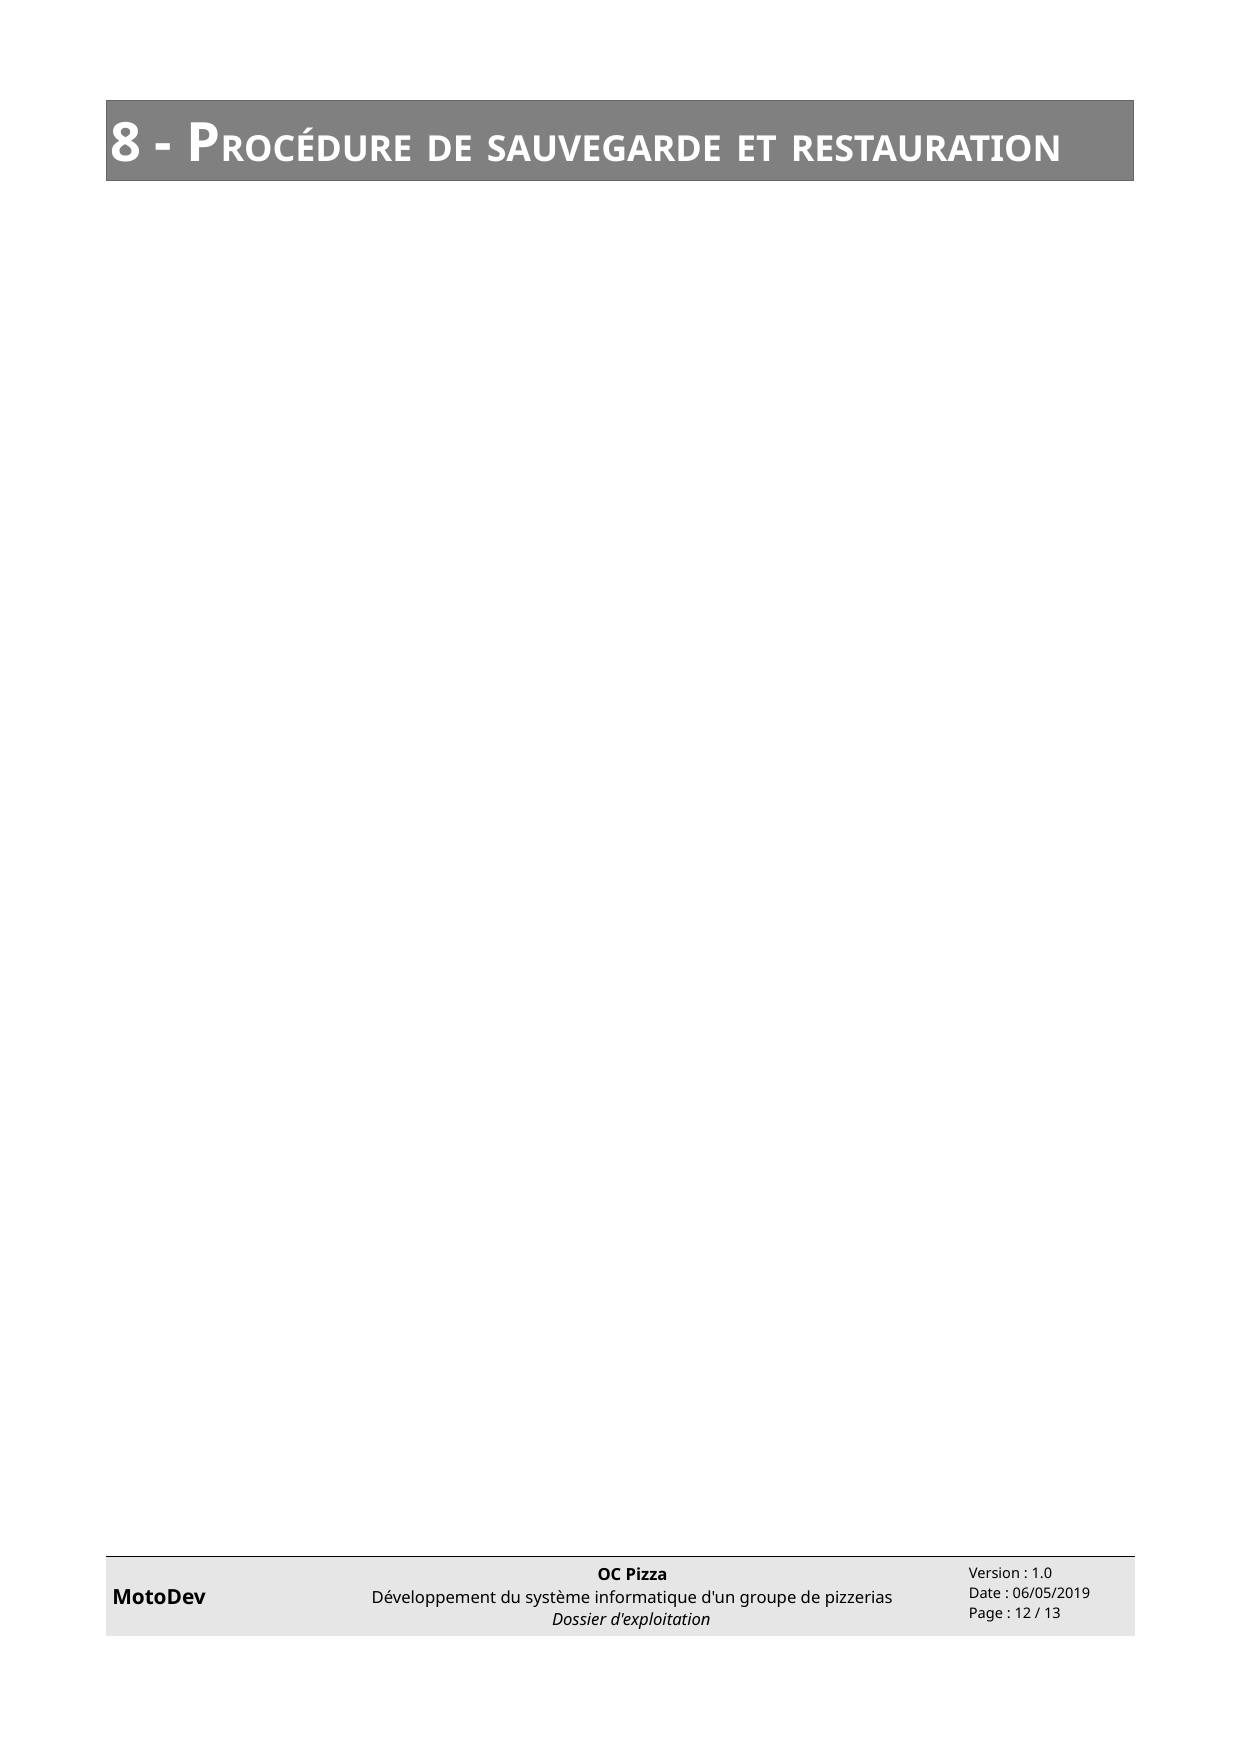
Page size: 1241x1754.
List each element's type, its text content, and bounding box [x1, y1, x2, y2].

subtitle Procédure de sauvegarde et restauration [107, 101, 1133, 180]
